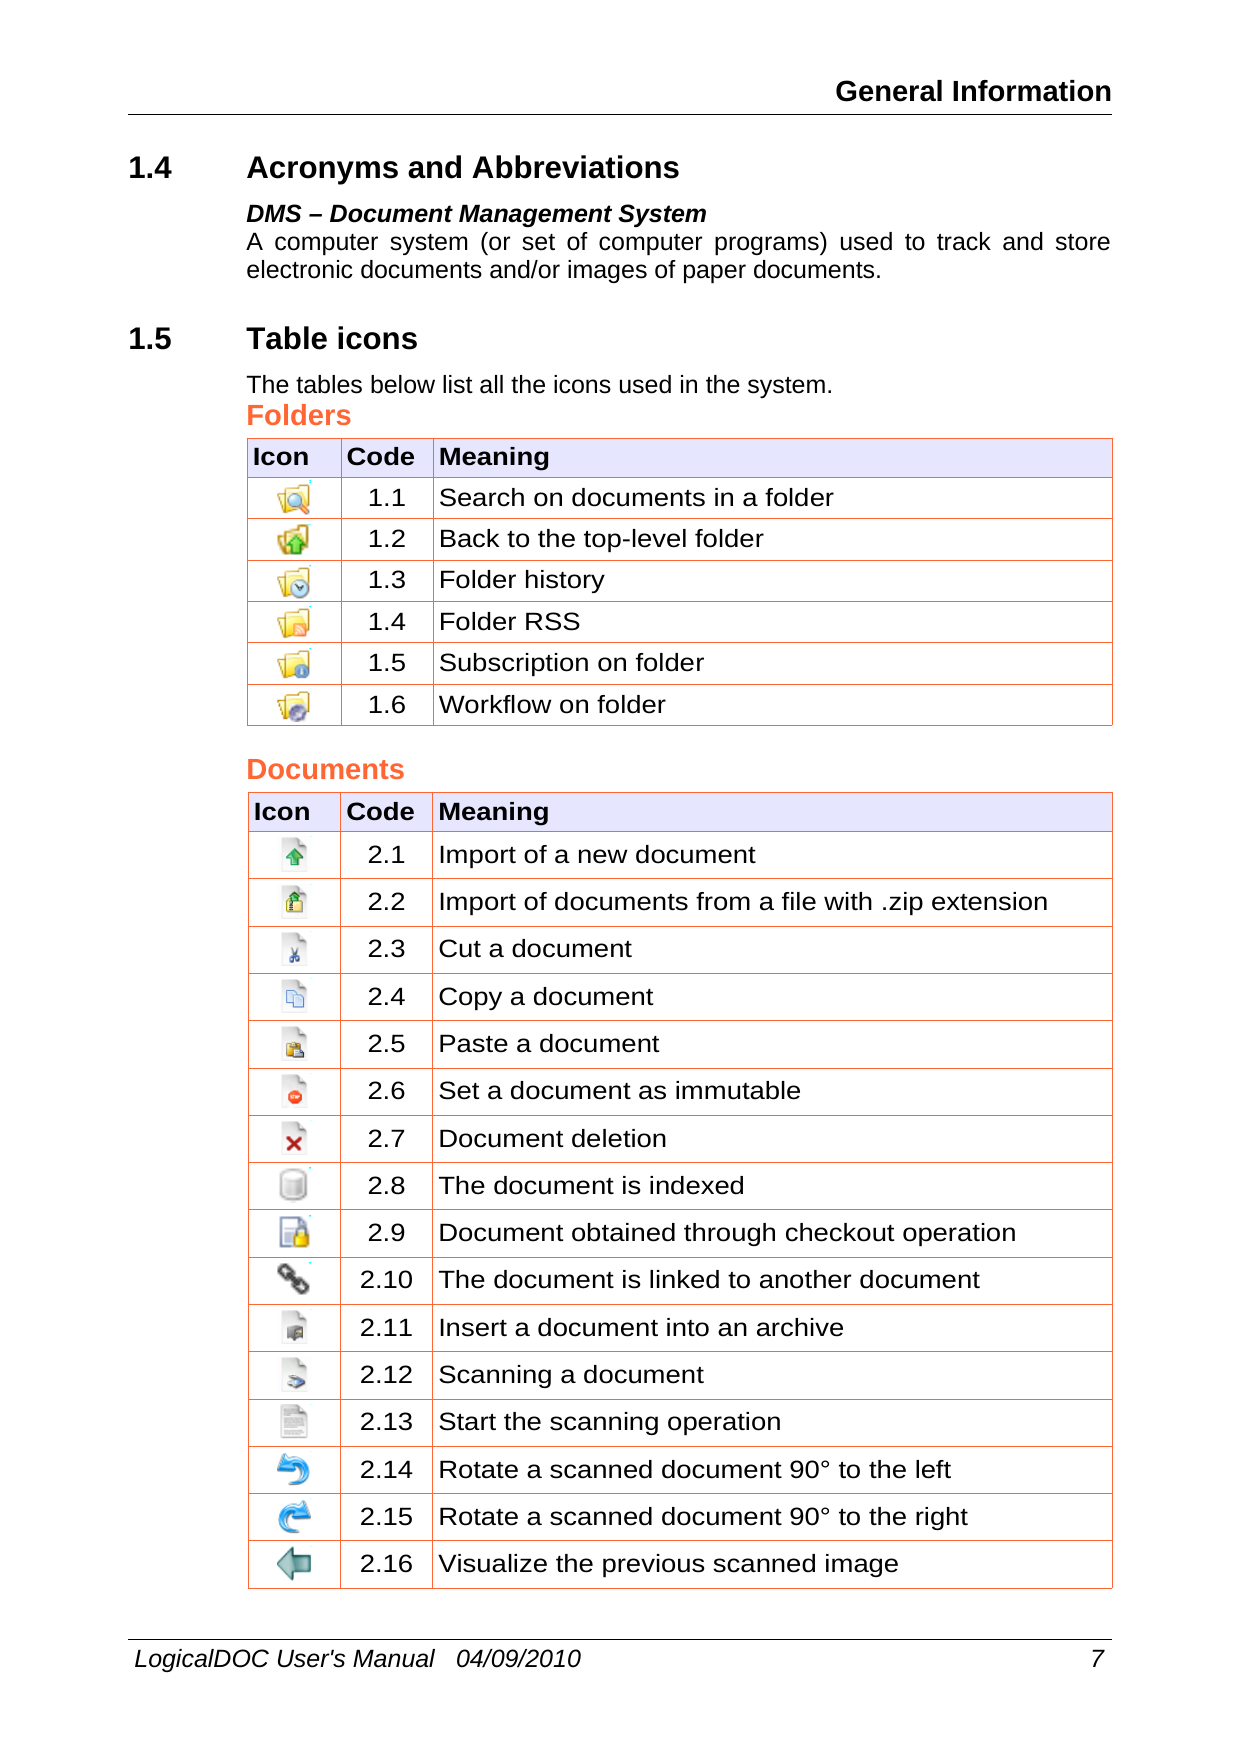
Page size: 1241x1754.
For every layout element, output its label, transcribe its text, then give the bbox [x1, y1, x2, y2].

table_cell 2.12 [341, 1352, 432, 1398]
text The tables below list all the icons used in the system. [246, 371, 1112, 399]
table_cell [249, 919, 340, 926]
picture [277, 1546, 312, 1581]
table_cell Search on documents in a folder [434, 478, 1112, 518]
table_cell Scanning a document [433, 1352, 1112, 1398]
picture [276, 648, 311, 681]
table_cell The document is linked to another document [433, 1258, 1112, 1304]
picture [277, 836, 312, 872]
picture [277, 1215, 312, 1250]
table_cell 1.2 [342, 519, 433, 559]
table_cell Subscription on folder [434, 643, 1112, 684]
table_cell 1.1 [342, 478, 433, 518]
picture [277, 1404, 312, 1439]
picture [276, 565, 311, 600]
text A computer system (or set of computer programs) used to track and store electronic documents and/or images of paper documents. [246, 228, 1112, 283]
table_cell Folder history [434, 561, 1112, 601]
table_cell Insert a document into an archive [433, 1305, 1112, 1351]
table_cell [249, 1263, 340, 1304]
table_cell [249, 1400, 340, 1446]
table_cell 2.1 [341, 832, 432, 878]
table_cell Folder RSS [434, 602, 1112, 642]
table_cell [249, 1305, 340, 1351]
table_cell [249, 1447, 340, 1493]
subtitle Documents [246, 753, 1112, 786]
table_cell Copy a document [433, 974, 1112, 1020]
table_cell Document deletion [433, 1116, 1112, 1162]
table_cell [248, 643, 341, 684]
table_cell 1.4 [342, 602, 433, 642]
picture [277, 1167, 312, 1203]
table_cell Back to the top-level folder [434, 519, 1112, 559]
table_cell Import of a new document [433, 832, 1112, 878]
picture [277, 1451, 312, 1486]
subtitle Table icons [128, 321, 1112, 356]
table_cell Cut a document [433, 927, 1112, 973]
table_cell 2.10 [341, 1258, 432, 1304]
table_cell [249, 1352, 340, 1398]
table_cell The document is indexed [433, 1163, 1112, 1209]
picture [277, 978, 312, 1013]
table_cell [248, 690, 341, 725]
table_cell [249, 1541, 340, 1588]
table_cell Document obtained through checkout operation [433, 1210, 1112, 1257]
table_cell [248, 478, 341, 518]
table_cell Visualize the previous scanned image [433, 1541, 1112, 1588]
table_cell [249, 1069, 340, 1115]
table_cell [249, 832, 340, 878]
table_cell 1.3 [342, 561, 433, 601]
picture [276, 524, 311, 557]
table_cell [249, 879, 340, 918]
table_cell 2.15 [341, 1494, 432, 1540]
picture [277, 1120, 312, 1155]
table_cell 2.3 [341, 927, 432, 973]
table_header Code [341, 793, 432, 831]
table_cell 2.13 [341, 1400, 432, 1446]
table_cell [248, 519, 341, 559]
picture [276, 480, 311, 516]
table_cell [249, 1021, 340, 1067]
table_cell [248, 561, 341, 601]
table_cell 2.11 [341, 1305, 432, 1351]
picture [277, 1073, 312, 1108]
table_cell Set a document as immutable [433, 1069, 1112, 1115]
picture [277, 931, 312, 966]
table_cell Rotate a scanned document 90° to the left [433, 1447, 1112, 1493]
picture [276, 689, 311, 722]
table_cell 1.6 [342, 685, 433, 725]
table_cell [248, 602, 341, 642]
subtitle Folders [246, 399, 1112, 431]
table_header Code [342, 439, 433, 477]
table_cell 2.14 [341, 1447, 432, 1493]
picture [277, 1026, 312, 1061]
picture [277, 1498, 312, 1534]
subtitle Acronyms and Abbreviations [128, 150, 1112, 185]
table_cell [249, 1210, 340, 1249]
table_cell [249, 1494, 340, 1540]
picture [277, 1262, 312, 1297]
table_cell [248, 685, 341, 689]
table_cell 2.7 [341, 1116, 432, 1162]
table_cell [249, 1163, 340, 1209]
table_cell [249, 1258, 340, 1262]
table_cell 2.5 [341, 1021, 432, 1067]
table_cell 2.6 [341, 1069, 432, 1115]
table_cell 2.8 [341, 1163, 432, 1209]
text DMS – Document Management System [246, 200, 1112, 228]
picture [276, 606, 311, 641]
table_cell [249, 974, 340, 1020]
table_cell 2.4 [341, 974, 432, 1020]
table_header Meaning [433, 793, 1112, 831]
picture [277, 1309, 312, 1344]
table_cell Rotate a scanned document 90° to the right [433, 1494, 1112, 1540]
table_cell Paste a document [433, 1021, 1112, 1067]
table_cell 1.5 [342, 643, 433, 684]
table_cell Import of documents from a file with .zip extension [433, 879, 1112, 926]
picture [277, 1357, 312, 1392]
table_header Icon [249, 793, 340, 831]
picture [277, 884, 312, 919]
table_cell 2.9 [341, 1210, 432, 1257]
table_cell Workflow on folder [434, 685, 1112, 725]
table_cell Start the scanning operation [433, 1400, 1112, 1446]
table_cell 2.2 [341, 879, 432, 926]
table_header Meaning [434, 439, 1112, 477]
table_header Icon [248, 439, 341, 477]
table_cell [249, 927, 340, 973]
table_cell [249, 1250, 340, 1257]
table_cell [249, 1116, 340, 1162]
table_cell 2.16 [341, 1541, 432, 1588]
